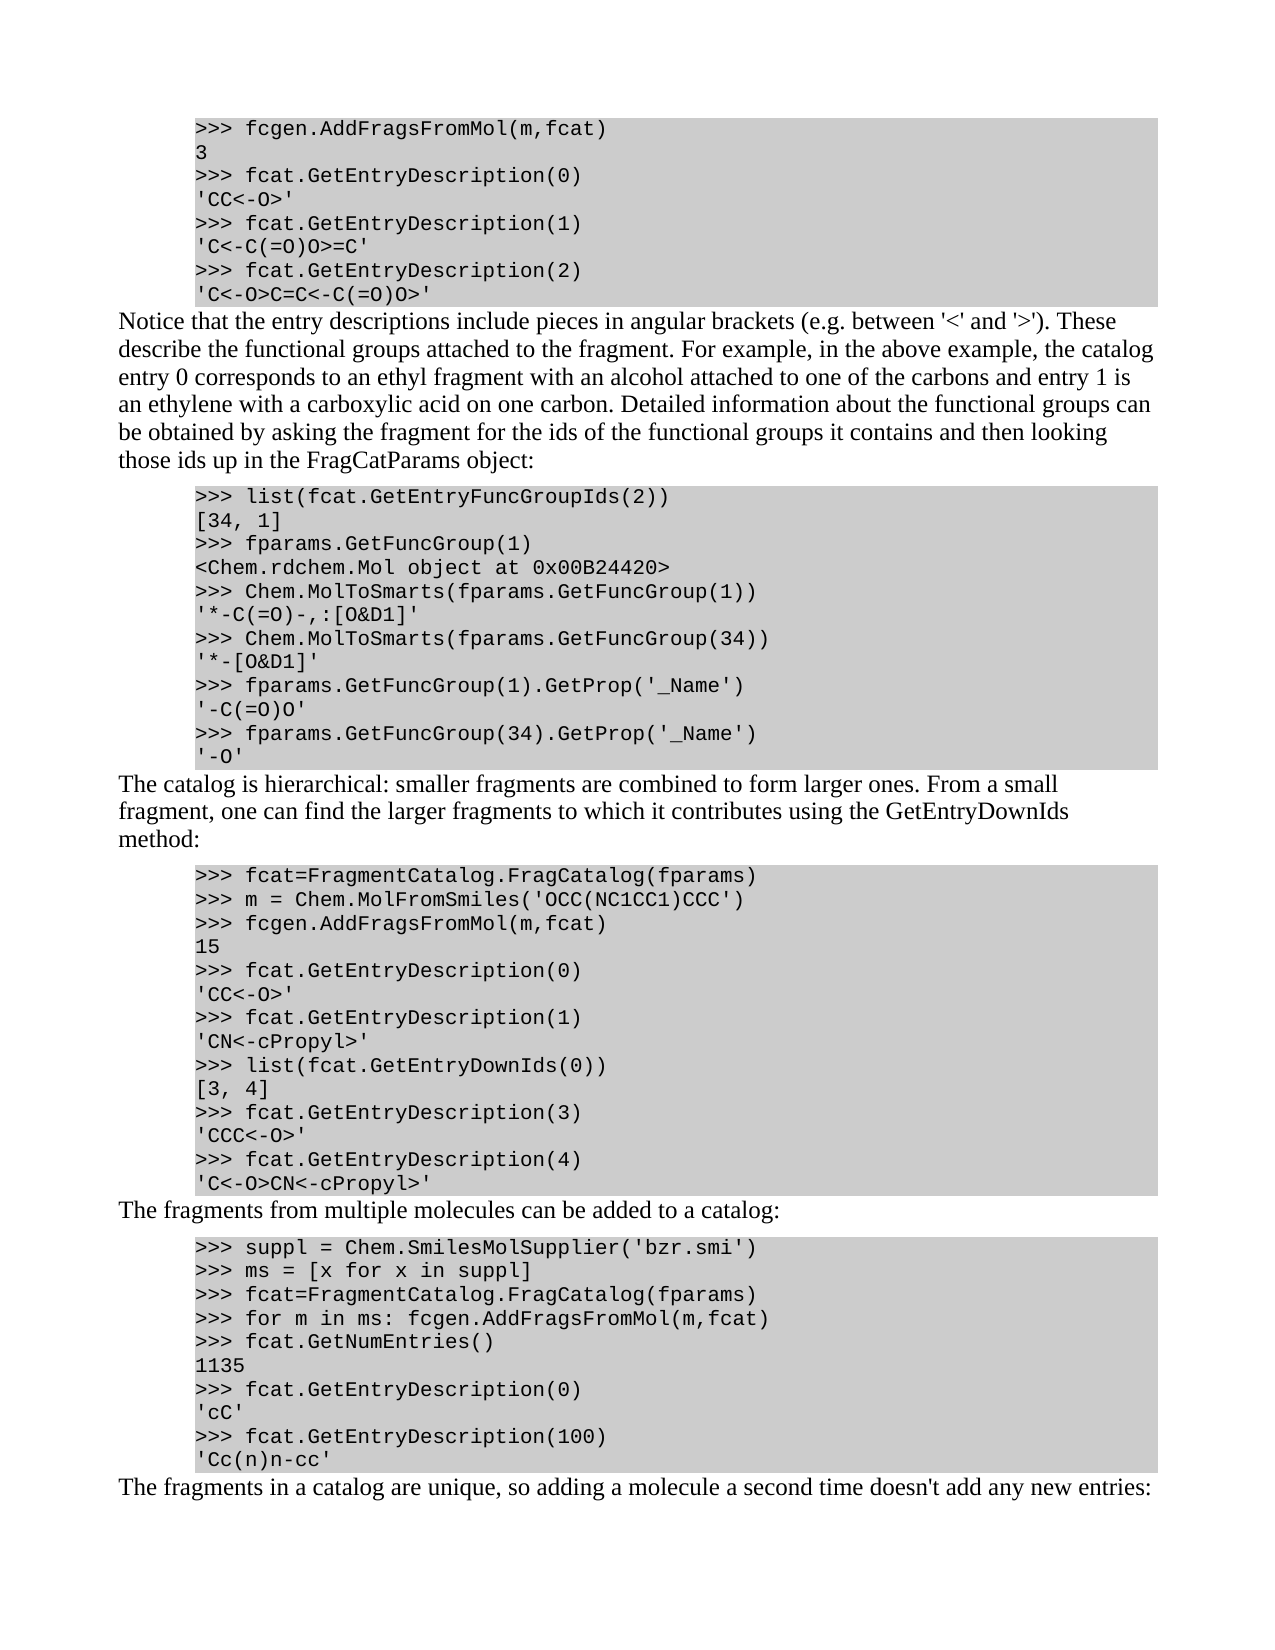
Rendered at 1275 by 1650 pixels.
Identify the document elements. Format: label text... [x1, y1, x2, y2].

text 'C<-C(=O)O>=C' [195, 236, 1158, 260]
text '*-C(=O)-,:[O&D1]' [195, 604, 1158, 628]
text >>> Chem.MolToSmarts(fparams.GetFuncGroup(34)) [195, 628, 1158, 652]
text 15 [195, 936, 1158, 960]
text 'CC<-O>' [195, 984, 1158, 1007]
text [34, 1] [195, 510, 1158, 533]
text >>> fcat.GetEntryDescription(1) [195, 1007, 1158, 1031]
text The catalog is hierarchical: smaller fragments are combined to form larger ones. From a small fragment, one can find the larger fragments to which it contributes using the GetEntryDownIds method: [118, 770, 1157, 853]
text 'C<-O>CN<-cPropyl>' [195, 1173, 1158, 1196]
text >>> fcat.GetNumEntries() [195, 1331, 1158, 1355]
text >>> fcat.GetEntryDescription(1) [195, 213, 1158, 236]
text >>> fcat.GetEntryDescription(2) [195, 260, 1158, 284]
text >>> fcat.GetEntryDescription(100) [195, 1426, 1158, 1449]
text >>> for m in ms: fcgen.AddFragsFromMol(m,fcat) [195, 1308, 1158, 1331]
text 1135 [195, 1355, 1158, 1378]
text >>> fparams.GetFuncGroup(1) [195, 533, 1158, 557]
text [3, 4] [195, 1078, 1158, 1102]
text Notice that the entry descriptions include pieces in angular brackets (e.g. between '<' and '>'). These describe the functional groups attached to the fragment. For example, in the above example, the catalog entry 0 corresponds to an ethyl fragment with an alcohol attached to one of the carbons and entry 1 is an ethylene with a carboxylic acid on one carbon. Detailed information about the functional groups can be obtained by asking the fragment for the ids of the functional groups it contains and then looking those ids up in the FragCatParams object: [118, 307, 1157, 473]
text >>> fcat.GetEntryDescription(4) [195, 1149, 1158, 1173]
text >>> fcgen.AddFragsFromMol(m,fcat) [195, 913, 1158, 936]
text >>> fcat.GetEntryDescription(3) [195, 1102, 1158, 1126]
text >>> fcat=FragmentCatalog.FragCatalog(fparams) [195, 865, 1158, 889]
text 'CN<-cPropyl>' [195, 1031, 1158, 1054]
text >>> fcat.GetEntryDescription(0) [195, 1378, 1158, 1402]
text 'C<-O>C=C<-C(=O)O>' [195, 284, 1158, 307]
text '*-[O&D1]' [195, 652, 1158, 675]
text The fragments from multiple molecules can be added to a catalog: [118, 1196, 1157, 1224]
text '-O' [195, 746, 1158, 770]
text >>> Chem.MolToSmarts(fparams.GetFuncGroup(1)) [195, 581, 1158, 604]
text 'cC' [195, 1402, 1158, 1426]
text >>> list(fcat.GetEntryFuncGroupIds(2)) [195, 486, 1158, 510]
text 'CCC<-O>' [195, 1126, 1158, 1149]
text >>> fparams.GetFuncGroup(34).GetProp('_Name') [195, 722, 1158, 746]
text >>> m = Chem.MolFromSmiles('OCC(NC1CC1)CCC') [195, 889, 1158, 913]
text >>> fcat=FragmentCatalog.FragCatalog(fparams) [195, 1284, 1158, 1308]
text >>> ms = [x for x in suppl] [195, 1260, 1158, 1284]
text '-C(=O)O' [195, 699, 1158, 722]
text >>> fcat.GetEntryDescription(0) [195, 960, 1158, 984]
text 'CC<-O>' [195, 189, 1158, 213]
text <Chem.rdchem.Mol object at 0x00B24420> [195, 557, 1158, 581]
text >>> suppl = Chem.SmilesMolSupplier('bzr.smi') [195, 1237, 1158, 1260]
text >>> fparams.GetFuncGroup(1).GetProp('_Name') [195, 675, 1158, 699]
text >>> fcat.GetEntryDescription(0) [195, 165, 1158, 189]
text >>> list(fcat.GetEntryDownIds(0)) [195, 1054, 1158, 1078]
text >>> fcgen.AddFragsFromMol(m,fcat) [195, 118, 1158, 142]
text 'Cc(n)n-cc' [195, 1449, 1158, 1473]
text The fragments in a catalog are unique, so adding a molecule a second time doesn't add any new entries: [118, 1473, 1157, 1501]
text 3 [195, 142, 1158, 165]
